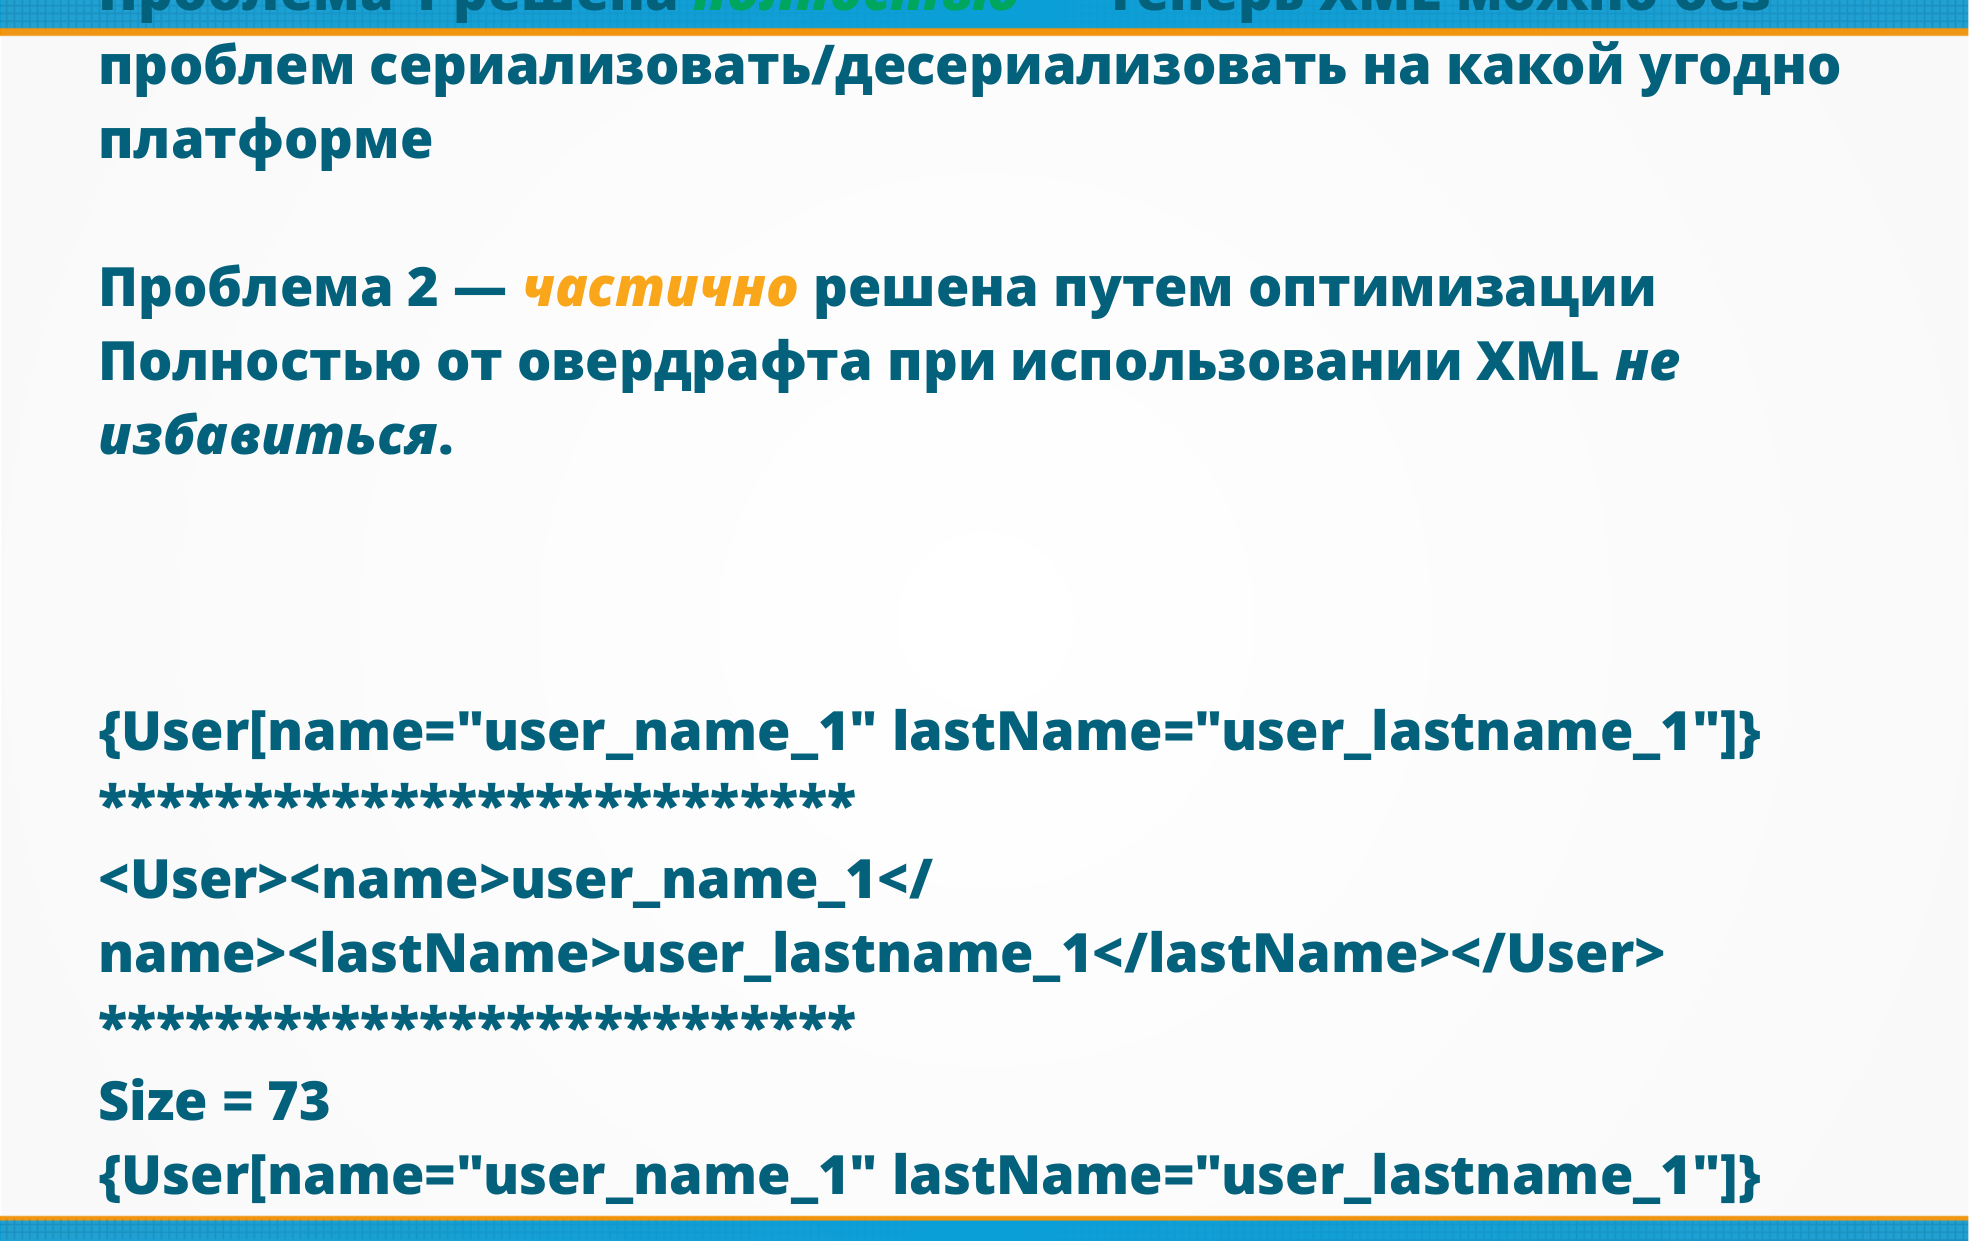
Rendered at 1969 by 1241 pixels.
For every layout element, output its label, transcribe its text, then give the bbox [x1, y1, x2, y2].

picture [0, 0, 1969, 1241]
subtitle Проблема 1 решена полностью — теперь XML можно без проблем сериализовать/десериализовать на какой угодно платформе Проблема 2 — частично решена путем оптимизации Полностью от овердрафта при использовании XML не избавиться. {User[name="user_name_1" lastName="user_lastname_1"]} ************************** <User><name>user_name_1</name><lastName>user_lastname_1</lastName></User> ************************** Size = 73 {User[name="user_name_1" lastName="user_lastname_1"]} [98, 69, 1870, 1094]
